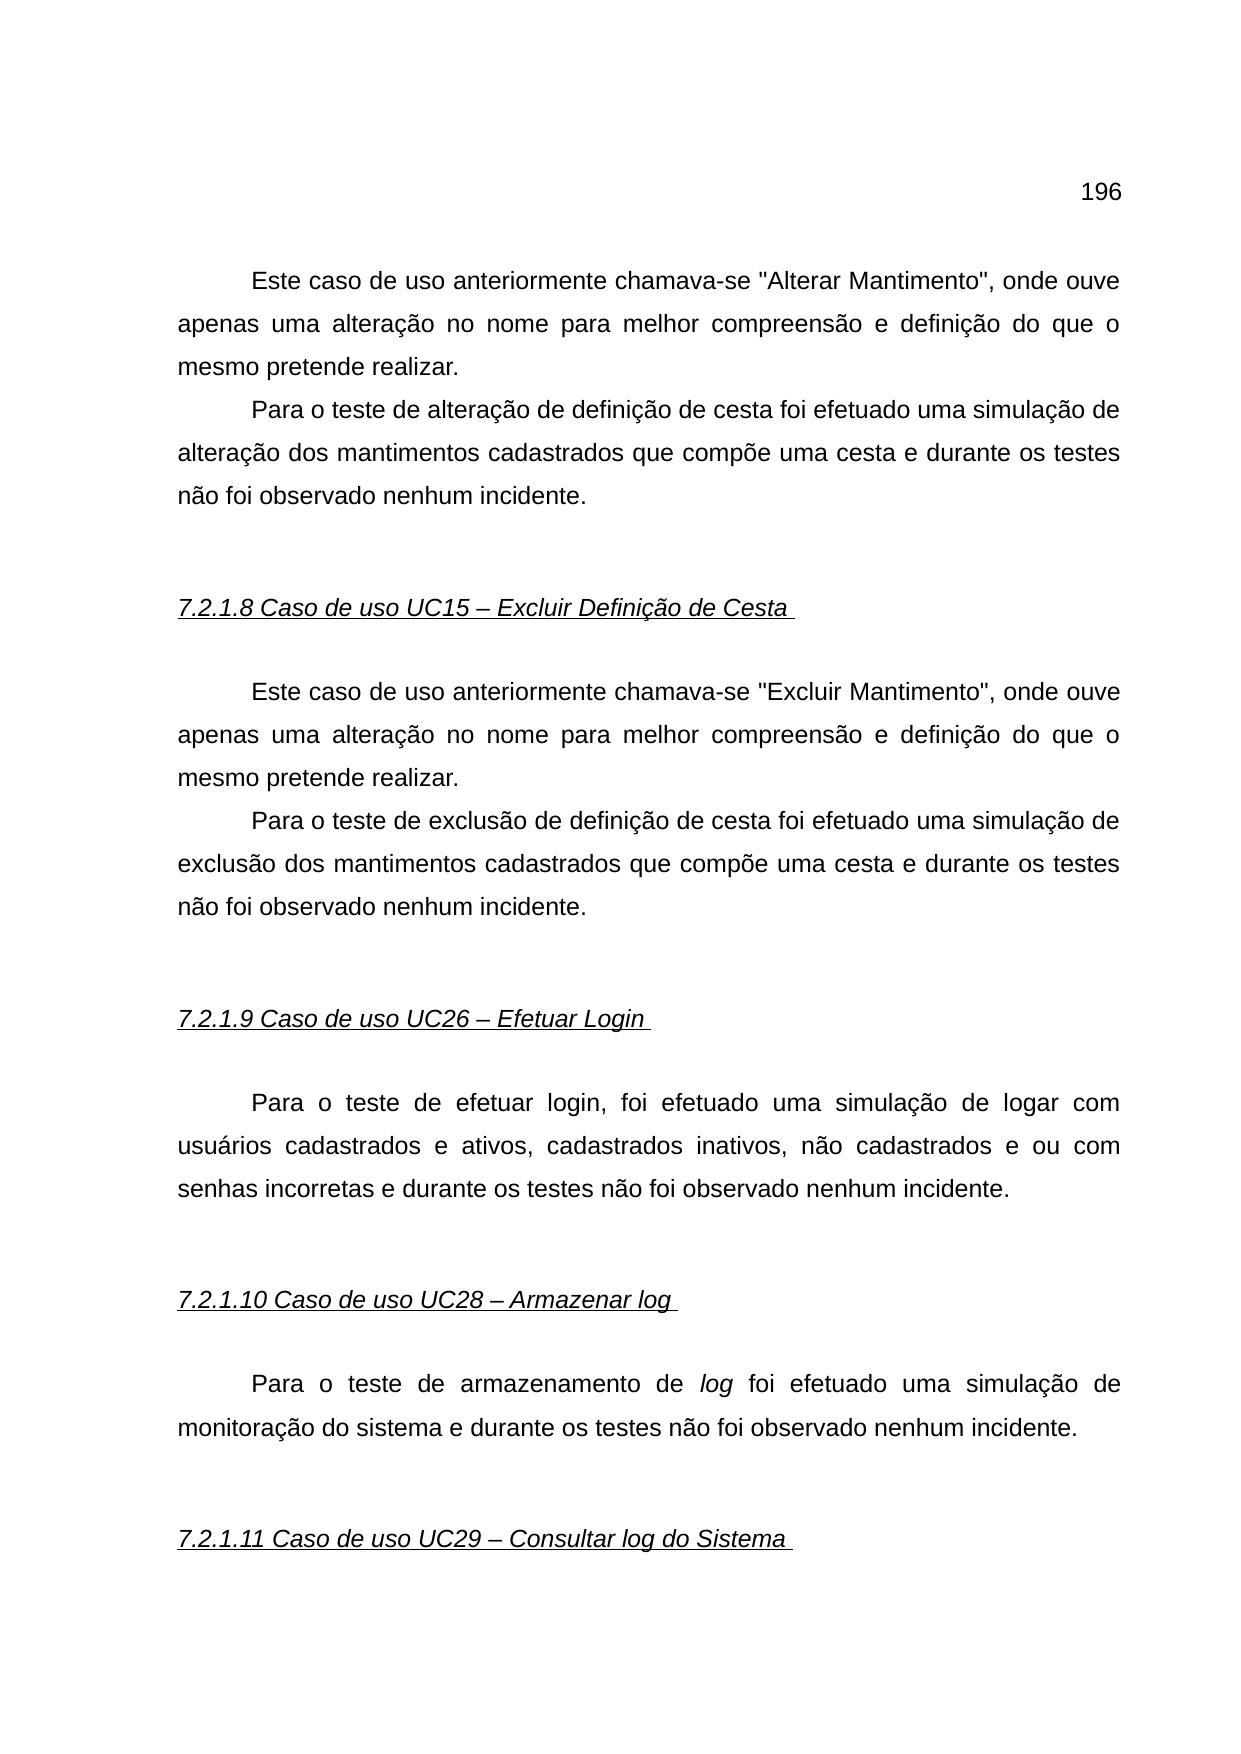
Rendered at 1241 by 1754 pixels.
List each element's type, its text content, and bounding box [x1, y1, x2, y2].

subtitle 7.2.1.11 Caso de uso UC29 – Consultar log do Sistema [177, 1524, 1122, 1552]
text Este caso de uso anteriormente chamava-se "Excluir Mantimento", onde ouve apenas uma alteração no nome para melhor compreensão e definição do que o mesmo pretende realizar. [177, 677, 1122, 792]
text Para o teste de alteração de definição de cesta foi efetuado uma simulação de alteração dos mantimentos cadastrados que compõe uma cesta e durante os testes não foi observado nenhum incidente. [177, 395, 1122, 510]
text Para o teste de efetuar login, foi efetuado uma simulação de logar com usuários cadastrados e ativos, cadastrados inativos, não cadastrados e ou com senhas incorretas e durante os testes não foi observado nenhum incidente. [177, 1088, 1122, 1203]
subtitle 7.2.1.9 Caso de uso UC26 – Efetuar Login [177, 1004, 1122, 1032]
text Para o teste de exclusão de definição de cesta foi efetuado uma simulação de exclusão dos mantimentos cadastrados que compõe uma cesta e durante os testes não foi observado nenhum incidente. [177, 806, 1122, 921]
subtitle 7.2.1.10 Caso de uso UC28 – Armazenar log [177, 1285, 1122, 1314]
text Para o teste de armazenamento de log foi efetuado uma simulação de monitoração do sistema e durante os testes não foi observado nenhum incidente. [177, 1369, 1122, 1441]
text Este caso de uso anteriormente chamava-se "Alterar Mantimento", onde ouve apenas uma alteração no nome para melhor compreensão e definição do que o mesmo pretende realizar. [177, 266, 1122, 381]
subtitle 7.2.1.8 Caso de uso UC15 – Excluir Definição de Cesta [177, 593, 1122, 621]
